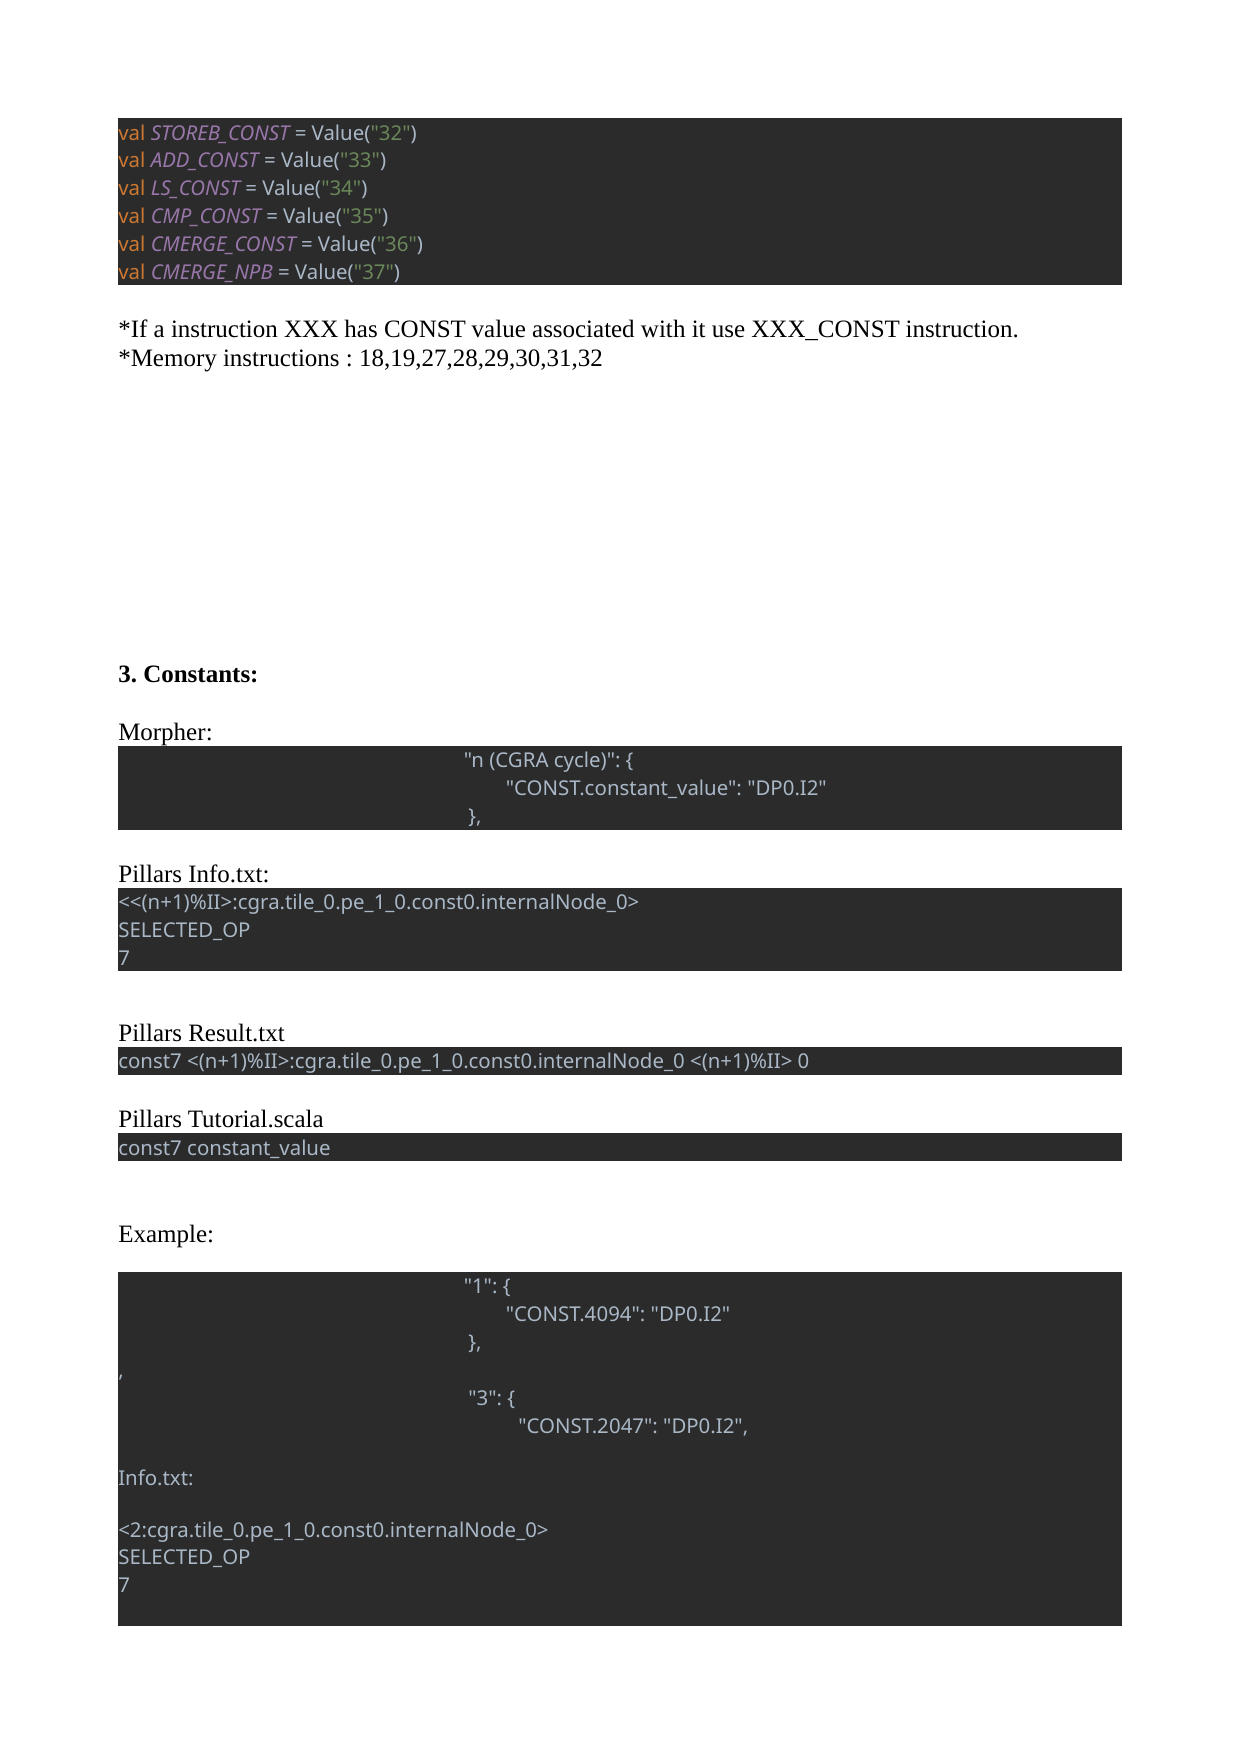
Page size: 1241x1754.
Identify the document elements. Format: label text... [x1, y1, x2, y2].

text , [118, 1356, 1122, 1384]
text "CONST.constant_value": "DP0.I2" [118, 774, 1122, 802]
text "CONST.2047": "DP0.I2", [118, 1412, 1122, 1440]
text val ADD_CONST = Value("33") [118, 146, 1122, 174]
text }, [118, 1328, 1122, 1356]
text Pillars Info.txt: [118, 859, 1122, 888]
text const7 <(n+1)%II>:cgra.tile_0.pe_1_0.const0.internalNode_0 <(n+1)%II> 0 [118, 1047, 1122, 1075]
text val STOREB_CONST = Value("32") [118, 118, 1122, 146]
text Morpher: [118, 717, 1122, 746]
text }, [118, 802, 1122, 830]
text <<(n+1)%II>:cgra.tile_0.pe_1_0.const0.internalNode_0> [118, 888, 1122, 915]
text <2:cgra.tile_0.pe_1_0.const0.internalNode_0> [118, 1515, 1122, 1543]
text "CONST.4094": "DP0.I2" [118, 1300, 1122, 1328]
text Pillars Result.txt [118, 1018, 1122, 1047]
text Example: [118, 1219, 1122, 1248]
text "n (CGRA cycle)": { [118, 746, 1122, 774]
text val CMERGE_NPB = Value("37") [118, 257, 1122, 285]
text val CMP_CONST = Value("35") [118, 202, 1122, 229]
text val LS_CONST = Value("34") [118, 174, 1122, 202]
text const7 constant_value [118, 1133, 1122, 1161]
text "3": { [118, 1384, 1122, 1412]
text *If a instruction XXX has CONST value associated with it use XXX_CONST instruction. [118, 314, 1122, 343]
text "1": { [118, 1272, 1122, 1300]
text val CMERGE_CONST = Value("36") [118, 229, 1122, 257]
text Pillars Tutorial.scala [118, 1104, 1122, 1133]
text 7 [118, 943, 1122, 971]
text *Memory instructions : 18,19,27,28,29,30,31,32 [118, 343, 1122, 372]
text Info.txt: [118, 1464, 1122, 1491]
text 3. Constants: [118, 659, 1122, 688]
text SELECTED_OP [118, 1543, 1122, 1571]
text SELECTED_OP [118, 915, 1122, 943]
text 7 [118, 1571, 1122, 1598]
